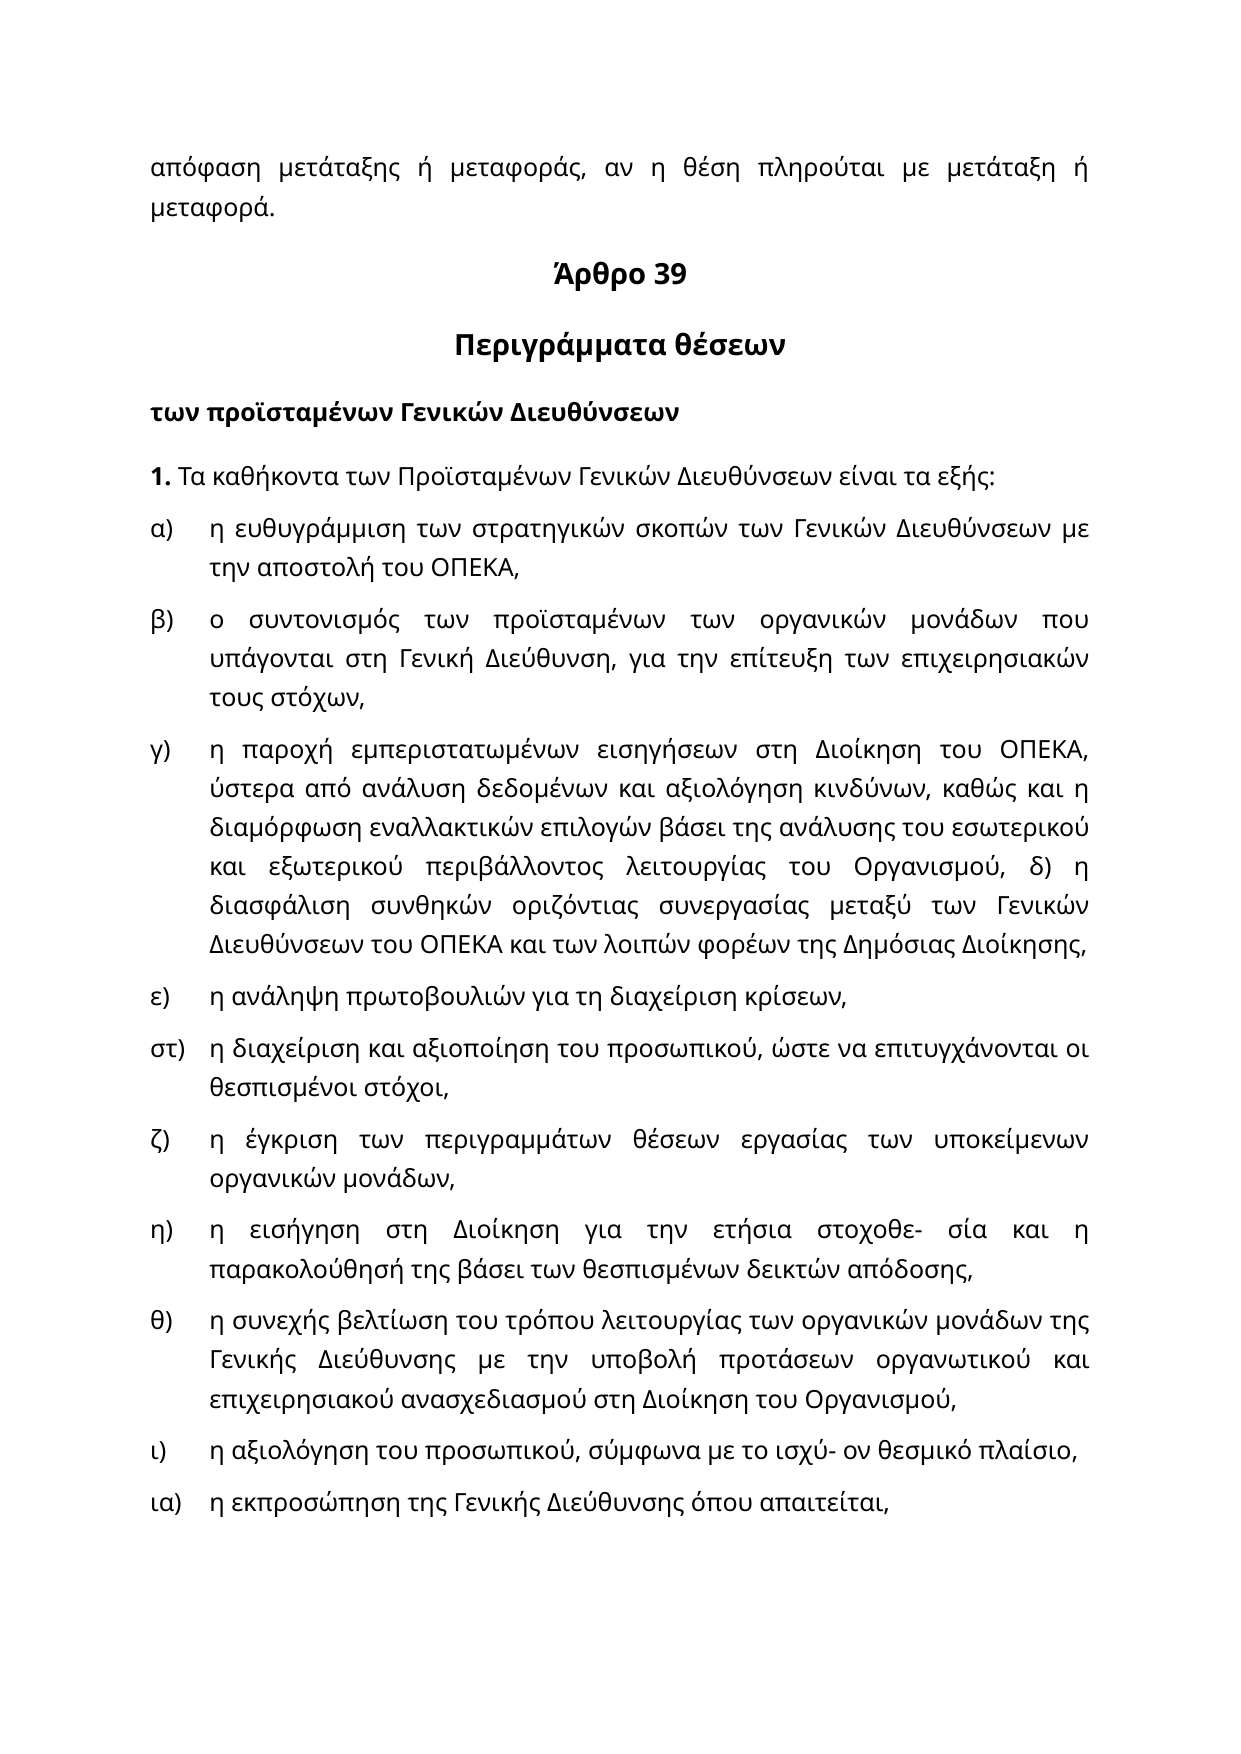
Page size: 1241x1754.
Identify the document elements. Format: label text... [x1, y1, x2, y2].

subtitle Περιγράμματα θέσεων [150, 324, 1090, 364]
subtitle Άρθρο 39 [150, 253, 1090, 293]
list ι) η αξιολόγηση του προσωπικού, σύμφωνα με το ισχύ- ον θεσμικό πλαίσιο, [150, 1433, 1090, 1467]
list γ) η παροχή εμπεριστατωμένων εισηγήσεων στη Διοίκηση του ΟΠΕΚΑ, ύστερα από ανάλυση δεδομένων και αξιολόγηση κινδύνων, καθώς και η διαμόρφωση εναλλακτικών επιλογών βάσει της ανάλυσης του εσωτερικού και εξωτερικού περιβάλλοντος λειτουργίας του Οργανισμού, δ) η διασφάλιση συνθηκών οριζόντιας συνεργασίας μεταξύ των Γενικών Διευθύνσεων του ΟΠΕΚΑ και των λοιπών φορέων της Δημόσιας Διοίκησης, [150, 731, 1090, 961]
list α) η ευθυγράμμιση των στρατηγικών σκοπών των Γενικών Διευθύνσεων με την αποστολή του ΟΠΕΚΑ, [150, 510, 1090, 584]
list η) η εισήγηση στη Διοίκηση για την ετήσια στοχοθε- σία και η παρακολούθησή της βάσει των θεσπισμένων δεικτών απόδοσης, [150, 1212, 1090, 1285]
list ια) η εκπροσώπηση της Γενικής Διεύθυνσης όπου απαιτείται, [150, 1484, 1090, 1519]
list β) ο συντονισμός των προϊσταμένων των οργανικών μονάδων που υπάγονται στη Γενική Διεύθυνση, για την επίτευξη των επιχειρησιακών τους στόχων, [150, 601, 1090, 714]
text των προϊσταμένων Γενικών Διευθύνσεων [150, 394, 1090, 429]
list στ) η διαχείριση και αξιοποίηση του προσωπικού, ώστε να επιτυγχάνονται οι θεσπισμένοι στόχοι, [150, 1030, 1090, 1104]
list ε) η ανάληψη πρωτοβουλιών για τη διαχείριση κρίσεων, [150, 979, 1090, 1013]
text 1. Τα καθήκοντα των Προϊσταμένων Γενικών Διευθύνσεων είναι τα εξής: [150, 459, 1090, 493]
text απόφαση μετάταξης ή μεταφοράς, αν η θέση πληρούται με μετάταξη ή μεταφορά. [150, 150, 1090, 223]
list ζ) η έγκριση των περιγραμμάτων θέσεων εργασίας των υποκείμενων οργανικών μονάδων, [150, 1121, 1090, 1194]
list θ) η συνεχής βελτίωση του τρόπου λειτουργίας των οργανικών μονάδων της Γενικής Διεύθυνσης με την υποβολή προτάσεων οργανωτικού και επιχειρησιακού ανασχεδιασμού στη Διοίκηση του Οργανισμού, [150, 1303, 1090, 1415]
